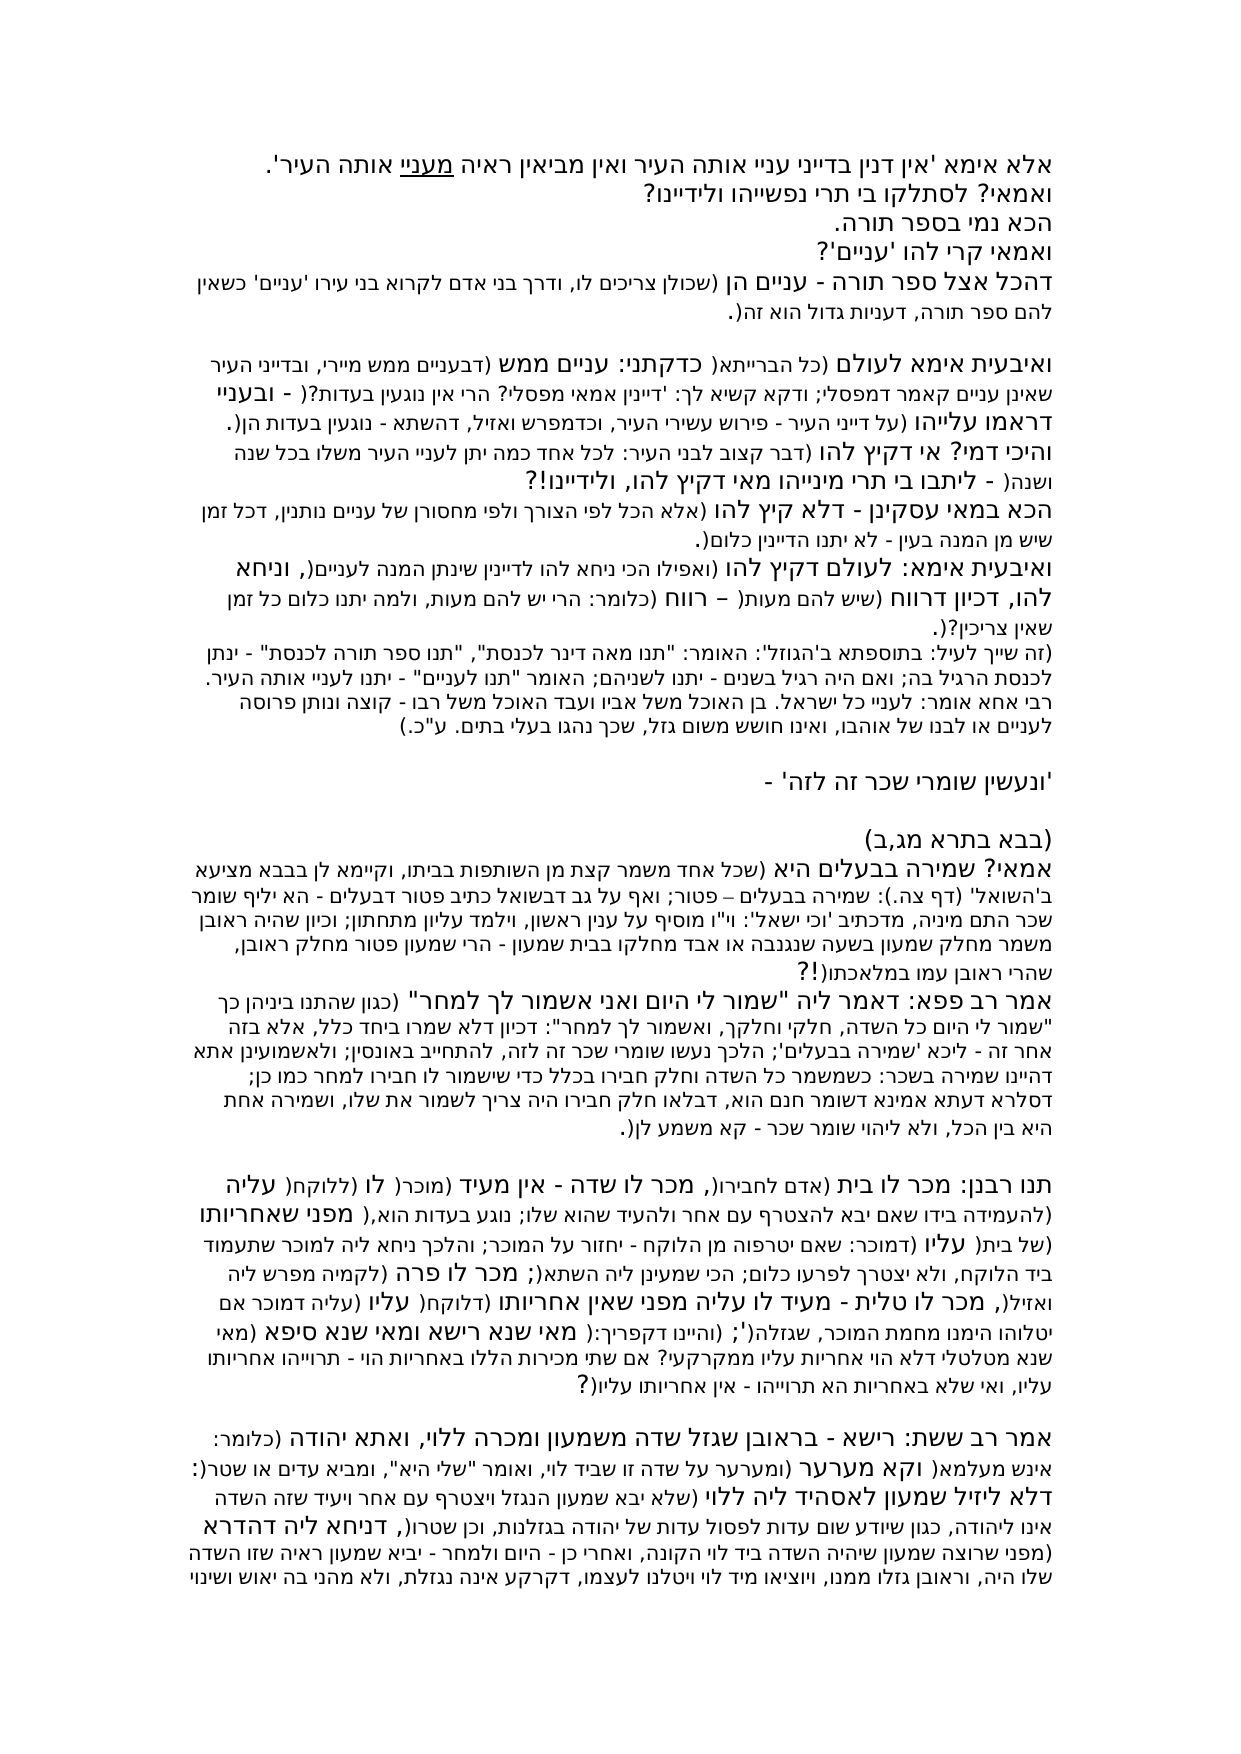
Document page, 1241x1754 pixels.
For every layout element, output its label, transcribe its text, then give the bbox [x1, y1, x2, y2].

text דהכל אצל ספר תורה - עניים הן (שכולן צריכים לו, ודרך בני אדם לקרוא בני עירו 'עניים' כשאין להם ספר תורה, דעניות גדול הוא זה(. [187, 267, 1053, 325]
text תנו רבנן: מכר לו בית (אדם לחבירו(, מכר לו שדה - אין מעיד (מוכר( לו (ללוקח( עליה (להעמידה בידו שאם יבא להצטרף עם אחר ולהעיד שהוא שלו; נוגע בעדות הוא,( מפני שאחריותו (של בית( עליו (דמוכר: שאם יטרפוה מן הלוקח - יחזור על המוכר; והלכך ניחא ליה למוכר שתעמוד ביד הלוקח, ולא יצטרך לפרעו כלום; הכי שמעינן ליה השתא(; מכר לו פרה (לקמיה מפרש ליה ואזיל(, מכר לו טלית - מעיד לו עליה מפני שאין אחריותו (דלוקח( עליו (עליה דמוכר אם יטלוהו הימנו מחמת המוכר, שגזלה('; (והיינו דקפריך:( מאי שנא רישא ומאי שנא סיפא (מאי שנא מטלטלי דלא הוי אחריות עליו ממקרקעי? אם שתי מכירות הללו באחריות הוי - תרוייהו אחריותו עליו, ואי שלא באחריות הא תרוייהו - אין אחריותו עליו(? [187, 1170, 1053, 1399]
text ואיבעית אימא לעולם (כל הברייתא( כדקתני: עניים ממש (דבעניים ממש מיירי, ובדייני העיר שאינן עניים קאמר דמפסלי; ודקא קשיא לך: 'דיינין אמאי מפסלי? הרי אין נוגעין בעדות?( - ובעניי דראמו עלייהו (על דייני העיר - פירוש עשירי העיר, וכדמפרש ואזיל, דהשתא - נוגעין בעדות הן(. [187, 349, 1053, 437]
text ואיבעית אימא: לעולם דקיץ להו (ואפילו הכי ניחא להו לדיינין שינתן המנה לעניים(, וניחא להו, דכיון דרווח (שיש להם מעות( – רווח (כלומר: הרי יש להם מעות, ולמה יתנו כלום כל זמן שאין צריכין?(. [187, 553, 1053, 641]
text ואמאי? לסתלקו בי תרי נפשייהו ולידיינו? [187, 179, 1053, 208]
text (זה שייך לעיל: בתוספתא ב'הגוזל': האומר: "תנו מאה דינר לכנסת", "תנו ספר תורה לכנסת" - ינתן לכנסת הרגיל בה; ואם היה רגיל בשנים - יתנו לשניהם; האומר "תנו לעניים" - יתנו לעניי אותה העיר. רבי אחא אומר: לעניי כל ישראל. בן האוכל משל אביו ועבד האוכל משל רבו - קוצה ונותן פרוסה לעניים או לבנו של אוהבו, ואינו חושש משום גזל, שכך נהגו בעלי בתים. ע"כ.) [187, 641, 1053, 738]
text ואמאי קרי להו 'עניים'? [187, 237, 1053, 267]
text אמר רב ששת: רישא - בראובן שגזל שדה משמעון ומכרה ללוי, ואתא יהודה (כלומר: אינש מעלמא( וקא מערער (ומערער על שדה זו שביד לוי, ואומר "שלי היא", ומביא עדים או שטר(: דלא ליזיל שמעון לאסהיד ליה ללוי (שלא יבא שמעון הנגזל ויצטרף עם אחר ויעיד שזה השדה אינו ליהודה, כגון שיודע שום עדות לפסול עדות של יהודה בגזלנות, וכן שטרו(, דניחא ליה דהדרא (מפני שרוצה שמעון שיהיה השדה ביד לוי הקונה, ואחרי כן - היום ולמחר - יביא שמעון ראיה שזו השדה שלו היה, וראובן גזלו ממנו, ויוציאו מיד לוי ויטלנו לעצמו, דקרקע אינה נגזלת, ולא מהני בה יאוש ושינוי [187, 1423, 1053, 1589]
text אלא אימא 'אין דנין בדייני עניי אותה העיר ואין מביאין ראיה מעניי אותה העיר'. [187, 150, 1053, 179]
text והיכי דמי? אי דקיץ להו (דבר קצוב לבני העיר: לכל אחד כמה יתן לעניי העיר משלו בכל שנה ושנה( - ליתבו בי תרי מינייהו מאי דקיץ להו, ולידיינו!? [187, 437, 1053, 495]
text הכא במאי עסקינן - דלא קיץ להו (אלא הכל לפי הצורך ולפי מחסורן של עניים נותנין, דכל זמן שיש מן המנה בעין - לא יתנו הדיינין כלום(. [187, 495, 1053, 553]
text 'ונעשין שומרי שכר זה לזה' - [187, 767, 1053, 796]
text הכא נמי בספר תורה. [187, 208, 1053, 237]
text (בבא בתרא מג,ב) [187, 825, 1053, 854]
text אמר רב פפא: דאמר ליה "שמור לי היום ואני אשמור לך למחר" (כגון שהתנו ביניהן כך "שמור לי היום כל השדה, חלקי וחלקך, ואשמור לך למחר": דכיון דלא שמרו ביחד כלל, אלא בזה אחר זה - ליכא 'שמירה בבעלים'; הלכך נעשו שומרי שכר זה לזה, להתחייב באונסין; ולאשמועינן אתא דהיינו שמירה בשכר: כשמשמר כל השדה וחלק חבירו בכלל כדי שישמור לו חבירו למחר כמו כן; דסלרא דעתא אמינא דשומר חנם הוא, דבלאו חלק חבירו היה צריך לשמור את שלו, ושמירה אחת היא בין הכל, ולא ליהוי שומר שכר - קא משמע לן(. [187, 986, 1053, 1142]
text אמאי? שמירה בבעלים היא (שכל אחד משמר קצת מן השותפות בביתו, וקיימא לן בבבא מציעא ב'השואל' (דף צה.): שמירה בבעלים – פטור; ואף על גב דבשואל כתיב פטור דבעלים - הא יליף שומר שכר התם מיניה, מדכתיב 'וכי ישאל': וי"ו מוסיף על ענין ראשון, וילמד עליון מתחתון; וכיון שהיה ראובן משמר מחלק שמעון בשעה שנגנבה או אבד מחלקו בבית שמעון - הרי שמעון פטור מחלק ראובן, שהרי ראובן עמו במלאכתו(!? [187, 854, 1053, 986]
